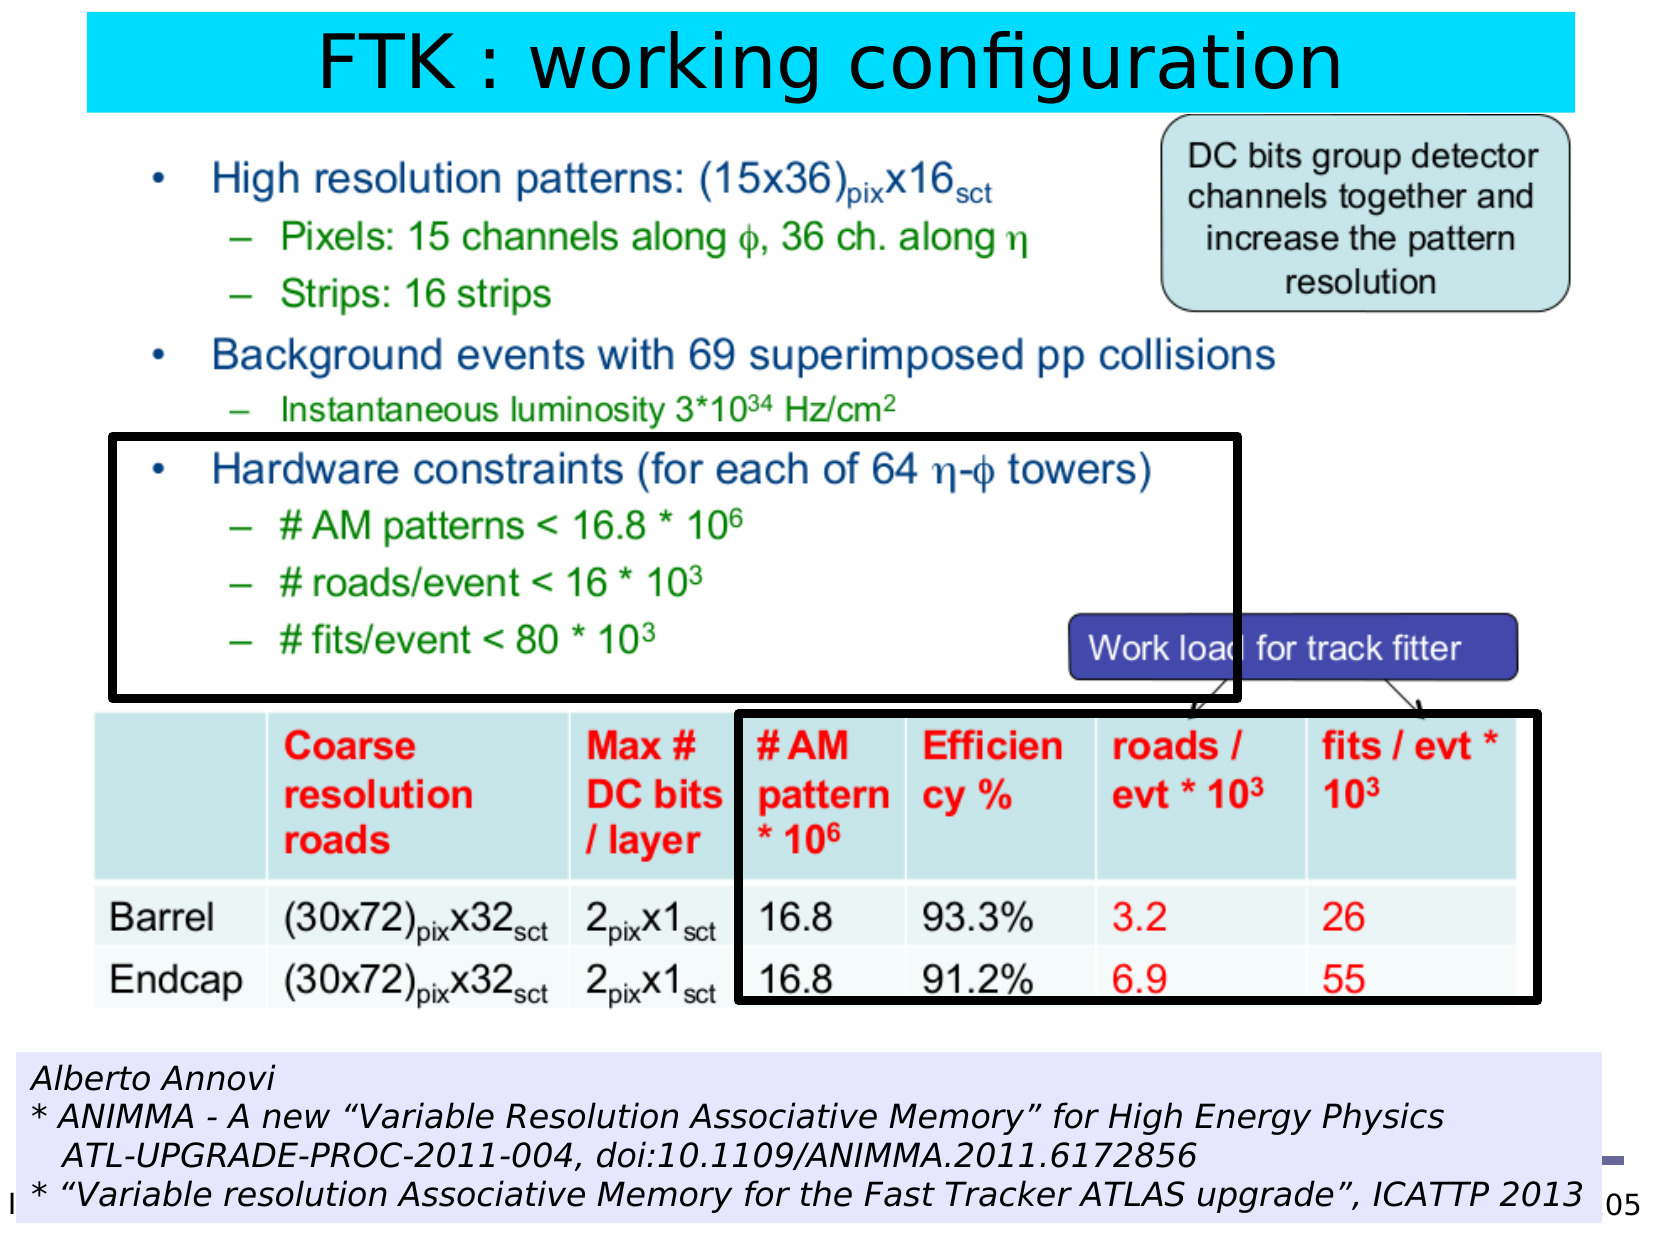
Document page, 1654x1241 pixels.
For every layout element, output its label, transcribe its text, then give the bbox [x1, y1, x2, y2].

title FTK : working configuration [86, 11, 1576, 113]
picture [77, 114, 1586, 1015]
text_box Alberto Annovi * ANIMMA - A new “Variable Resolution Associative Memory” for High Energy Physics ATL-UPGRADE-PROC-2011-004, doi:10.1109/ANIMMA.2011.6172856 * “Variable resolution Associative Memory for the Fast Tracker ATLAS upgrade”, ICATTP 2013 [16, 1052, 1602, 1224]
